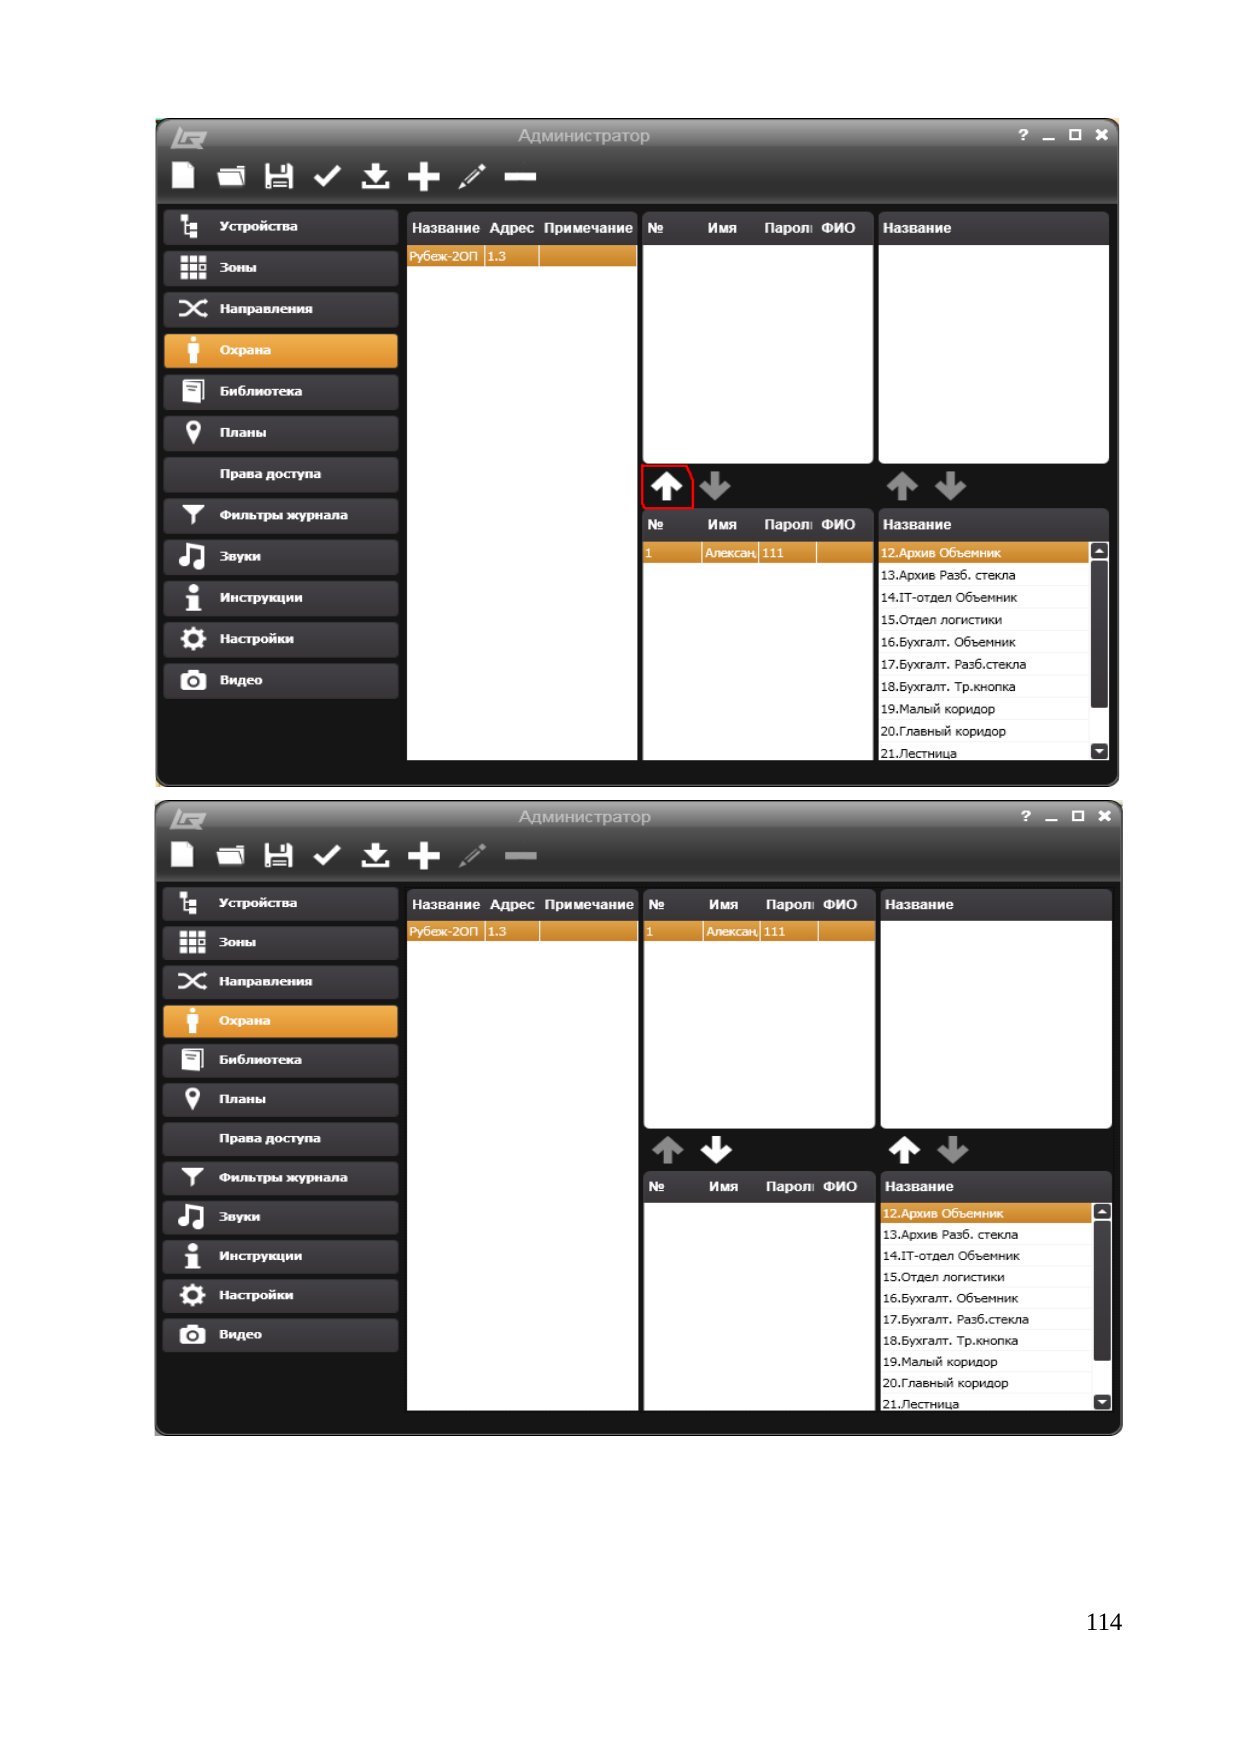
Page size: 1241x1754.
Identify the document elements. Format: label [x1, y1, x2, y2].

picture [155, 118, 1120, 787]
picture [154, 800, 1123, 1436]
